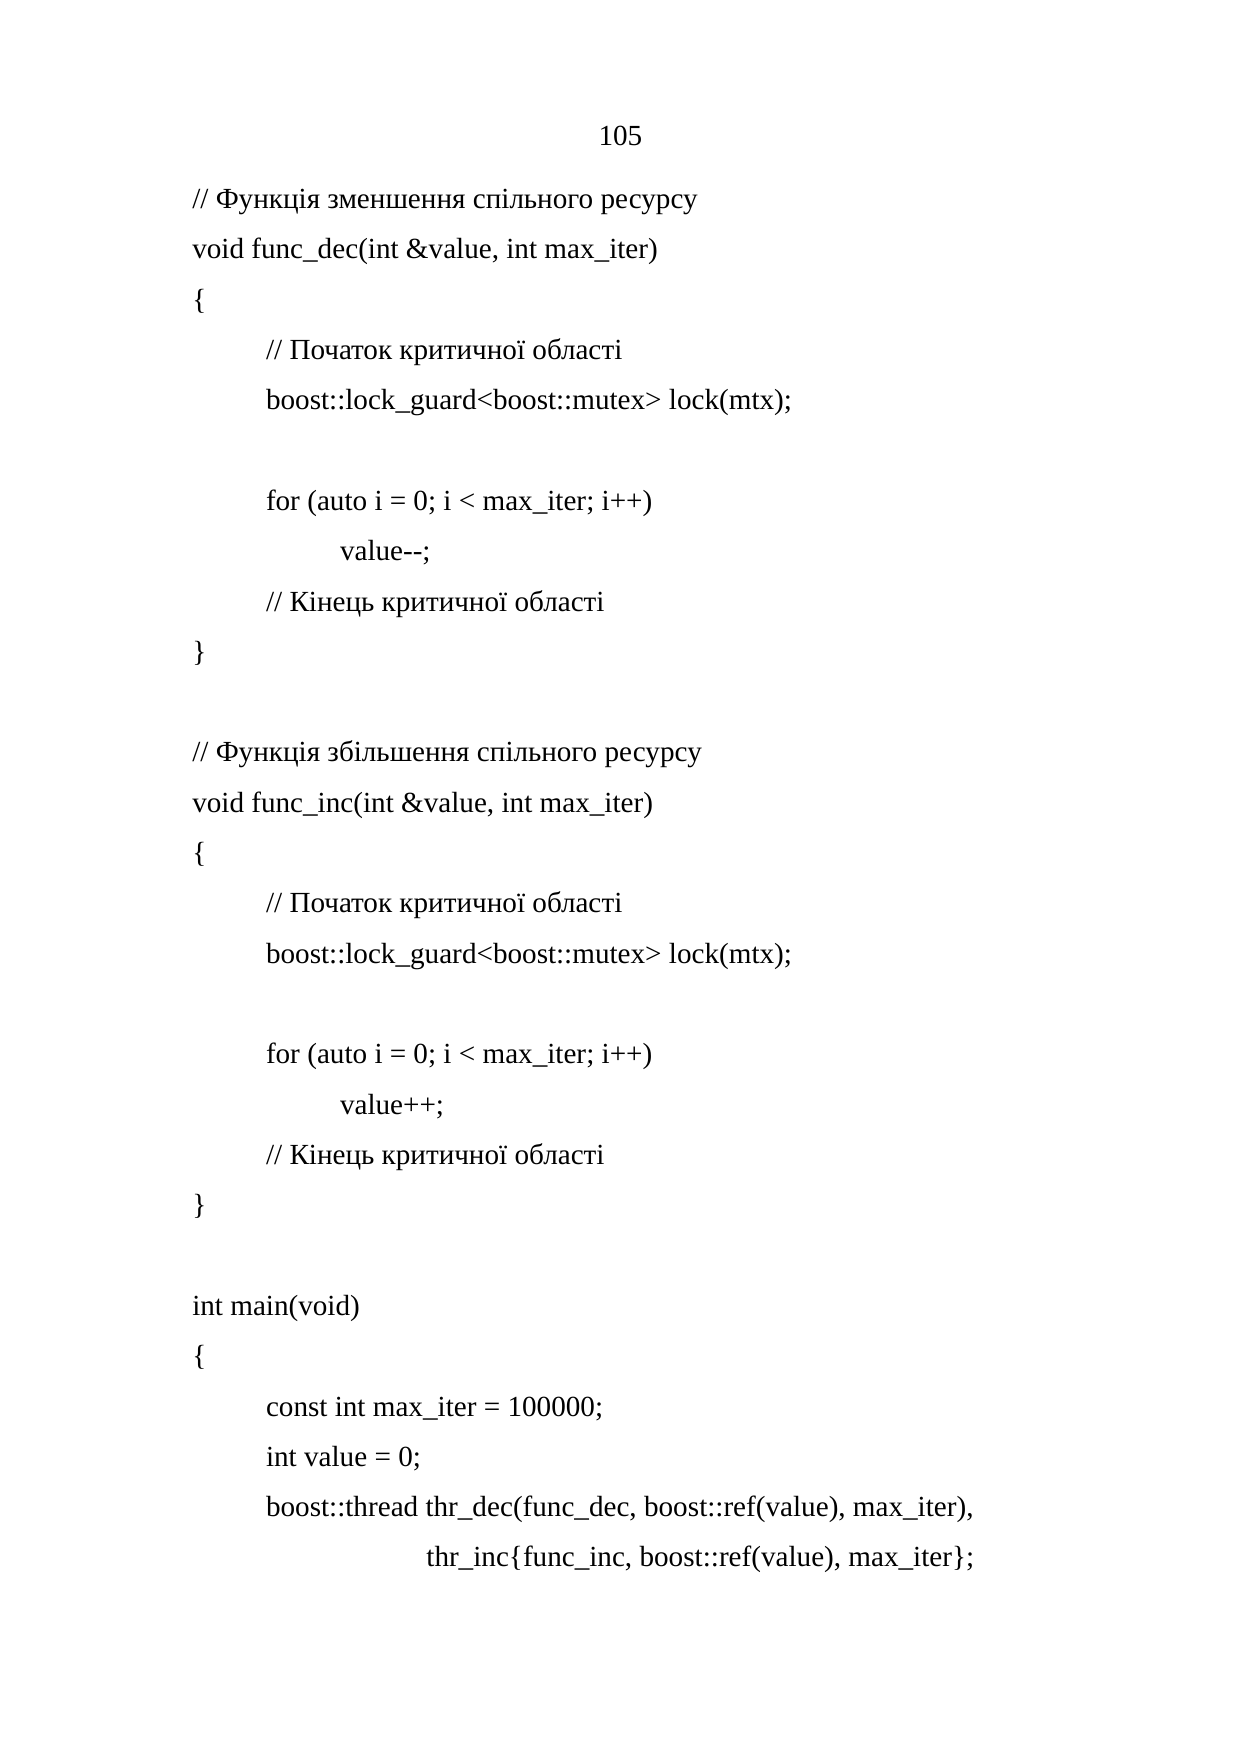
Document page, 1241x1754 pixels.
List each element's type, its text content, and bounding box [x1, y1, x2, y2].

text for (auto i = 0; i < max_iter; i++) [118, 483, 1122, 517]
text int value = 0; [118, 1439, 1122, 1472]
text value--; [118, 533, 1122, 567]
text value++; [118, 1087, 1122, 1120]
text // Початок критичної області [118, 886, 1122, 919]
text // Початок критичної області [118, 332, 1122, 366]
text // Кінець критичної області [118, 1137, 1122, 1171]
text } [118, 1187, 1122, 1221]
text { [118, 835, 1122, 869]
text boost::lock_guard<boost::mutex> lock(mtx); [118, 936, 1122, 969]
text for (auto i = 0; i < max_iter; i++) [118, 1036, 1122, 1070]
text } [118, 634, 1122, 667]
text { [118, 1338, 1122, 1372]
text // Функція зменшення спільного ресурсу [118, 181, 1122, 215]
text const int max_iter = 100000; [118, 1389, 1122, 1422]
text thr_inc{func_inc, boost::ref(value), max_iter}; [118, 1539, 1122, 1573]
text void func_dec(int &value, int max_iter) [118, 231, 1122, 265]
text { [118, 282, 1122, 315]
text void func_inc(int &value, int max_iter) [118, 785, 1122, 818]
text boost::thread thr_dec(func_dec, boost::ref(value), max_iter), [118, 1489, 1122, 1523]
text // Кінець критичної області [118, 584, 1122, 617]
text // Функція збільшення спільного ресурсу [118, 734, 1122, 768]
text boost::lock_guard<boost::mutex> lock(mtx); [118, 382, 1122, 416]
text int main(void) [118, 1288, 1122, 1322]
